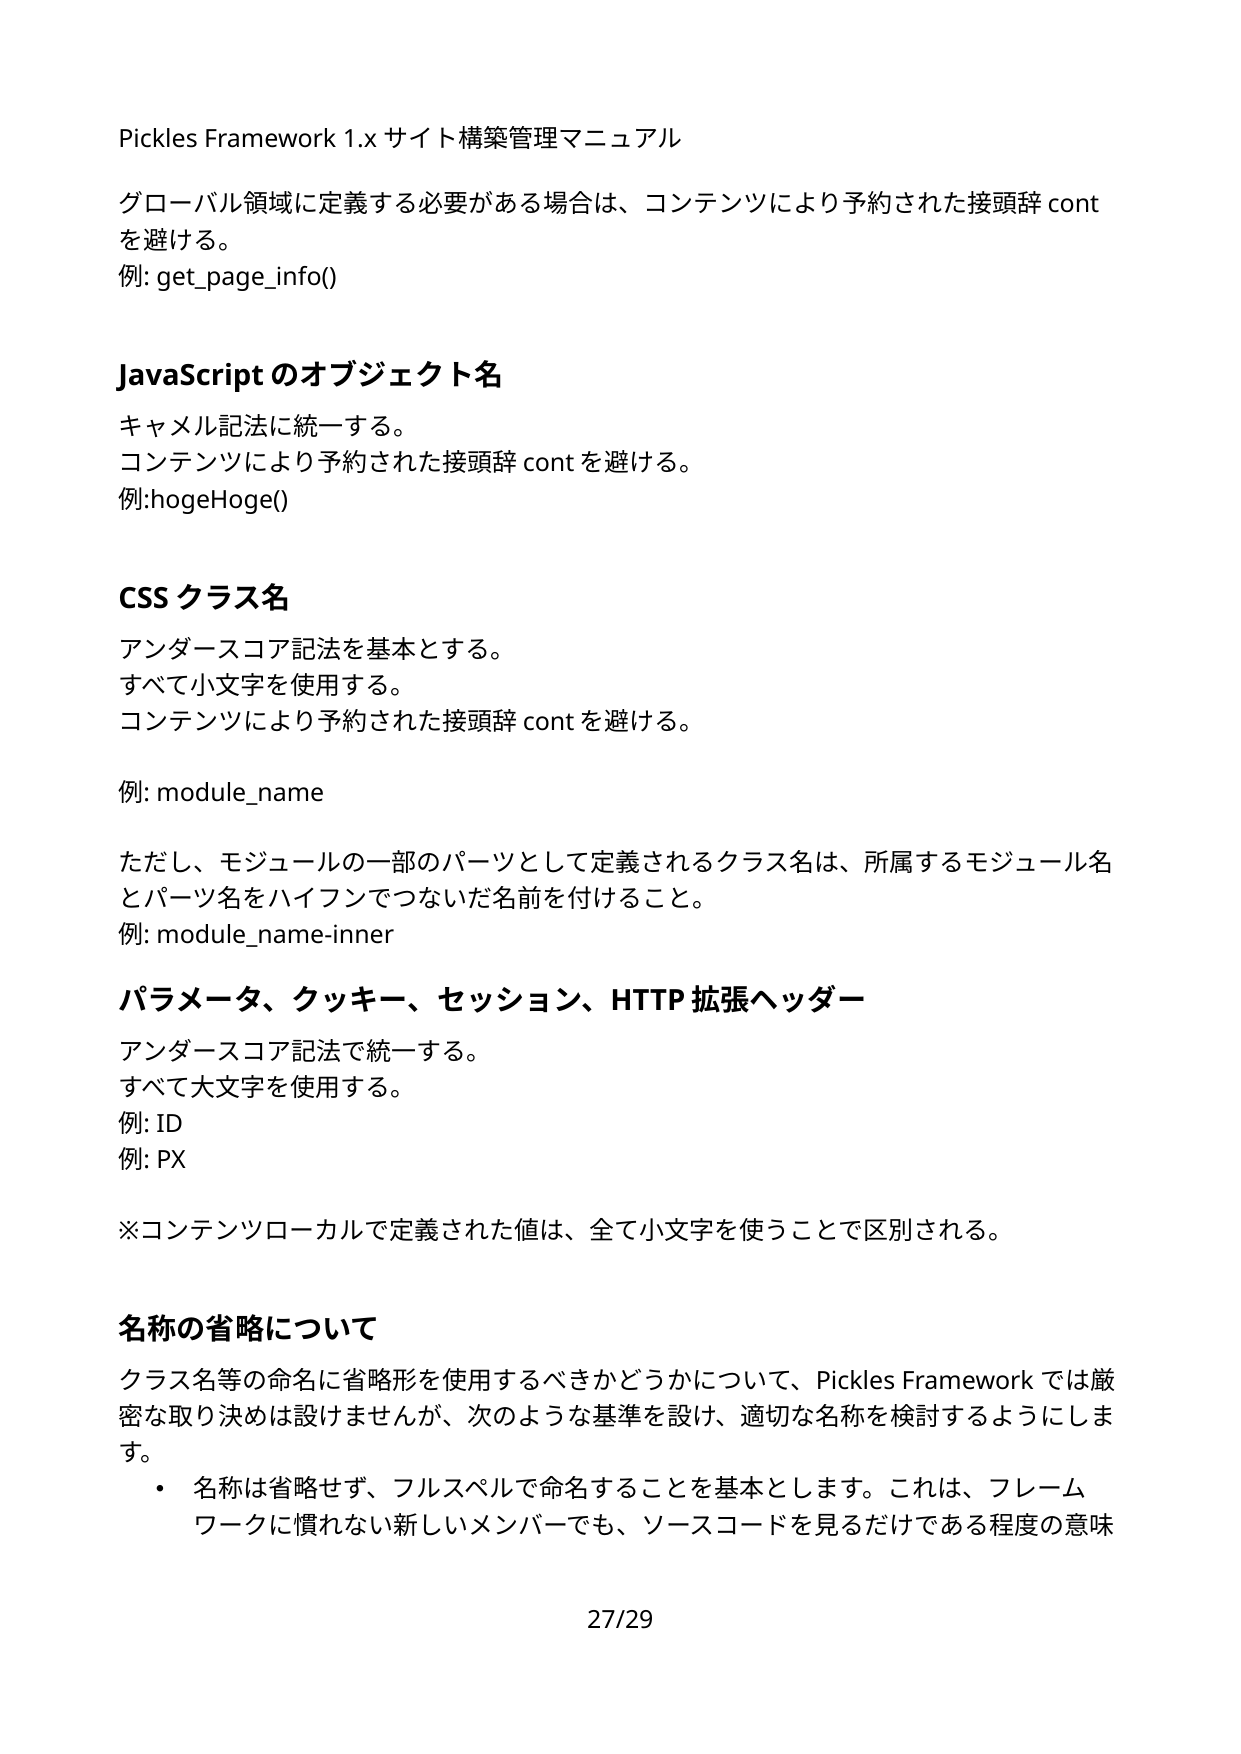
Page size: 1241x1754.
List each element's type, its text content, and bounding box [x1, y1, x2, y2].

text キャメル記法に統一する。 [118, 407, 1122, 443]
list 名称は省略せず、フルスペルで命名することを基本とします。これは、フレームワークに慣れない新しいメンバーでも、ソースコードを見るだけである程度の意味 [156, 1469, 1122, 1541]
subtitle 名称の省略について [118, 1305, 1122, 1348]
text グローバル領域に定義する必要がある場合は、コンテンツにより予約された接頭辞contを避ける。 [118, 184, 1122, 256]
text コンテンツにより予約された接頭辞contを避ける。 [118, 702, 1122, 738]
subtitle CSSクラス名 [118, 574, 1122, 617]
text すべて大文字を使用する。 [118, 1067, 1122, 1103]
text アンダースコア記法を基本とする。 [118, 629, 1122, 666]
text 例: module_name [118, 772, 1122, 808]
text 例: module_name-inner [118, 915, 1122, 951]
subtitle パラメータ、クッキー、セッション、HTTP拡張ヘッダー [118, 976, 1122, 1018]
text ただし、モジュールの一部のパーツとして定義されるクラス名は、所属するモジュール名とパーツ名をハイフンでつないだ名前を付けること。 [118, 842, 1122, 915]
text 例: get_page_info() [118, 256, 1122, 293]
text コンテンツにより予約された接頭辞contを避ける。 [118, 443, 1122, 479]
text クラス名等の命名に省略形を使用するべきかどうかについて、Pickles Framework では厳密な取り決めは設けませんが、次のような基準を設け、適切な名称を検討するようにします。 [118, 1360, 1122, 1469]
subtitle JavaScriptのオブジェクト名 [118, 352, 1122, 394]
text 例: PX [118, 1140, 1122, 1176]
text 例: ID [118, 1103, 1122, 1140]
text 例:hogeHoge() [118, 479, 1122, 515]
text アンダースコア記法で統一する。 [118, 1031, 1122, 1067]
text ※コンテンツローカルで定義された値は、全て小文字を使うことで区別される。 [118, 1210, 1122, 1246]
text すべて小文字を使用する。 [118, 666, 1122, 702]
